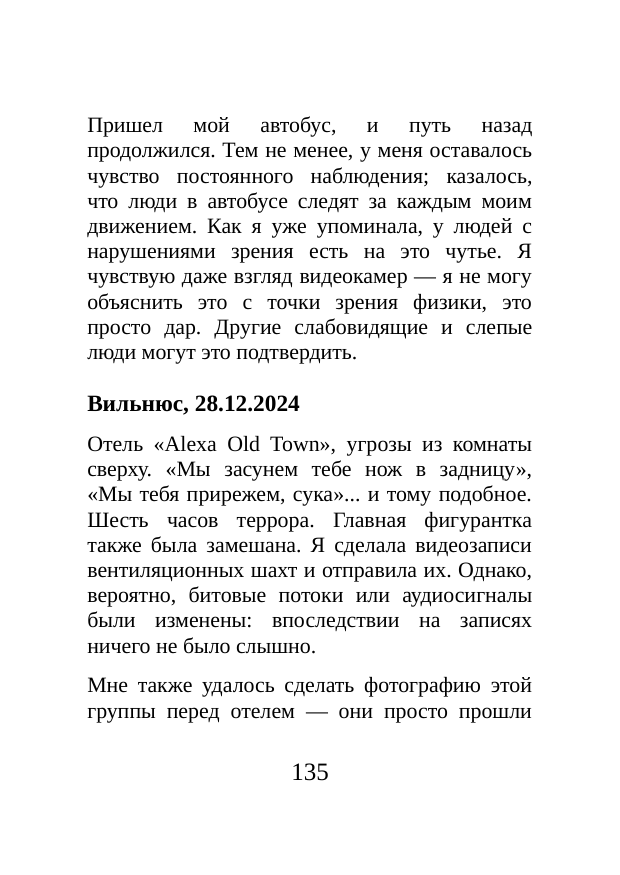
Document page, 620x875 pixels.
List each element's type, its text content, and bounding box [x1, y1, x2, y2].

text Мне также удалось сделать фотографию этой группы перед отелем — они просто прошли [87, 672, 532, 723]
text Отель «Alexa Old Town», угрозы из комнаты сверху. «Мы засунем тебе нож в задницу», «Мы тебя прирежем, сука»... и тому подобное. Шесть часов террора. Главная фигурантка также была замешана. Я сделала видеозаписи вентиляционных шахт и отправила их. Однако, вероятно, битовые потоки или аудиосигналы были изменены: впоследствии на записях ничего не было слышно. [87, 431, 532, 658]
text Вильнюс, 28.12.2024 [87, 389, 532, 416]
text Пришел мой автобус, и путь назад продолжился. Тем не менее, у меня оставалось чувство постоянного наблюдения; казалось, что люди в автобусе следят за каждым моим движением. Как я уже упоминала, у людей с нарушениями зрения есть на это чутье. Я чувствую даже взгляд видеокамер — я не могу объяснить это с точки зрения физики, это просто дар. Другие слабовидящие и слепые люди могут это подтвердить. [87, 112, 532, 364]
